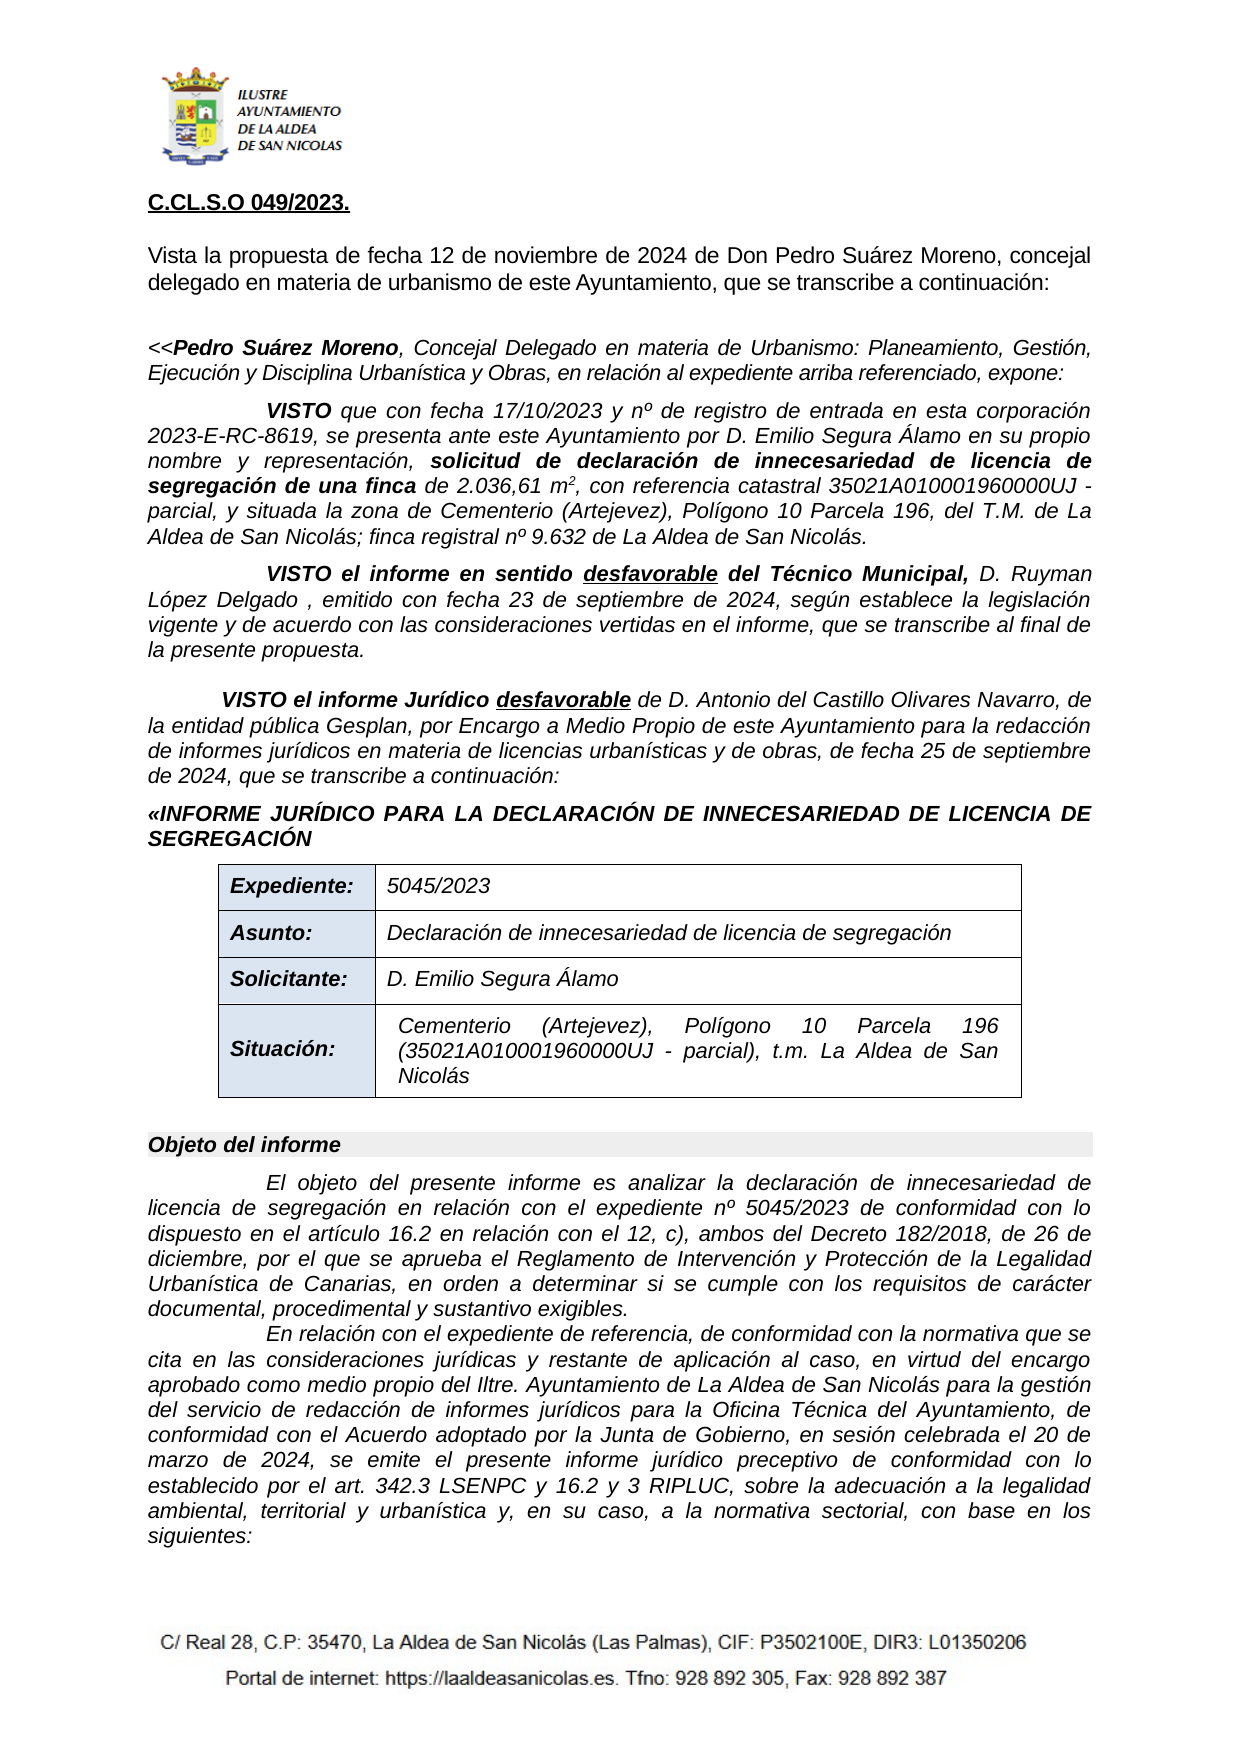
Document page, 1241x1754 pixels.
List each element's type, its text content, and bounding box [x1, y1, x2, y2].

text En relación con el expediente de referencia, de conformidad con la normativa que se cita en las consideraciones jurídicas y restante de aplicación al caso, en virtud del encargo aprobado como medio propio del Iltre. Ayuntamiento de La Aldea de San Nicolás para la gestión del servicio de redacción de informes jurídicos para la Oficina Técnica del Ayuntamiento, de conformidad con el Acuerdo adoptado por la Junta de Gobierno, en sesión celebrada el 20 de marzo de 2024, se emite el presente informe jurídico preceptivo de conformidad con lo establecido por el art. 342.3 LSENPC y 16.2 y 3 RIPLUC, sobre la adecuación a la legalidad ambiental, territorial y urbanística y, en su caso, a la normativa sectorial, con base en los siguientes: [148, 1321, 1093, 1548]
text VISTO el informe Jurídico desfavorable de D. Antonio del Castillo Olivares Navarro, de la entidad pública Gesplan, por Encargo a Medio Propio de este Ayuntamiento para la redacción de informes jurídicos en materia de licencias urbanísticas y de obras, de fecha 25 de septiembre de 2024, que se transcribe a continuación: [148, 687, 1093, 788]
text <<Pedro Suárez Moreno, Concejal Delegado en materia de Urbanismo: Planeamiento, Gestión, Ejecución y Disciplina Urbanística y Obras, en relación al expediente arriba referenciado, expone: [148, 334, 1093, 385]
table_cell [1010, 1005, 1021, 1097]
text «INFORME JURÍDICO PARA LA DECLARACIÓN DE INNECESARIEDAD DE LICENCIA DE SEGREGACIÓN [148, 801, 1093, 851]
text VISTO el informe en sentido desfavorable del Técnico Municipal, D. Ruyman López Delgado , emitido con fecha 23 de septiembre de 2024, según establece la legislación vigente y de acuerdo con las consideraciones vertidas en el informe, que se transcribe al final de la presente propuesta. [148, 561, 1093, 662]
text Vista la propuesta de fecha 12 de noviembre de 2024 de Don Pedro Suárez Moreno, concejal delegado en materia de urbanismo de este Ayuntamiento, que se transcribe a continuación: [148, 242, 1093, 295]
table_cell Solicitante: [219, 958, 375, 1003]
subtitle Objeto del informe [148, 1132, 1093, 1157]
table_cell [376, 1005, 387, 1097]
table_header Expediente: [219, 865, 375, 910]
table_header 5045/2023 [376, 865, 1021, 910]
table_cell D. Emilio Segura Álamo [376, 958, 1021, 1003]
text El objeto del presente informe es analizar la declaración de innecesariedad de licencia de segregación en relación con el expediente nº 5045/2023 de conformidad con lo dispuesto en el artículo 16.2 en relación con el 12, c), ambos del Decreto 182/2018, de 26 de diciembre, por el que se aprueba el Reglamento de Intervención y Protección de la Legalidad Urbanística de Canarias, en orden a determinar si se cumple con los requisitos de carácter documental, procedimental y sustantivo exigibles. [148, 1170, 1093, 1321]
text C.CL.S.O 049/2023. [148, 188, 1093, 215]
table_cell Asunto: [219, 911, 375, 957]
table_header Cementerio (Artejevez), Polígono 10 Parcela 196 (35021A010001960000UJ - parcial), t.m. La Aldea de San Nicolás [387, 1005, 1010, 1097]
picture [148, 1626, 1034, 1694]
text VISTO que con fecha 17/10/2023 y nº de registro de entrada en esta corporación 2023-E-RC-8619, se presenta ante este Ayuntamiento por D. Emilio Segura Álamo en su propio nombre y representación, solicitud de declaración de innecesariedad de licencia de segregación de una finca de 2.036,61 m2, con referencia catastral 35021A010001960000UJ - parcial, y situada la zona de Cementerio (Artejevez), Polígono 10 Parcela 196, del T.M. de La Aldea de San Nicolás; finca registral nº 9.632 de La Aldea de San Nicolás. [148, 397, 1093, 549]
picture [148, 59, 358, 173]
table_cell Declaración de innecesariedad de licencia de segregación [376, 911, 1021, 957]
table_cell Situación: [219, 1005, 375, 1097]
